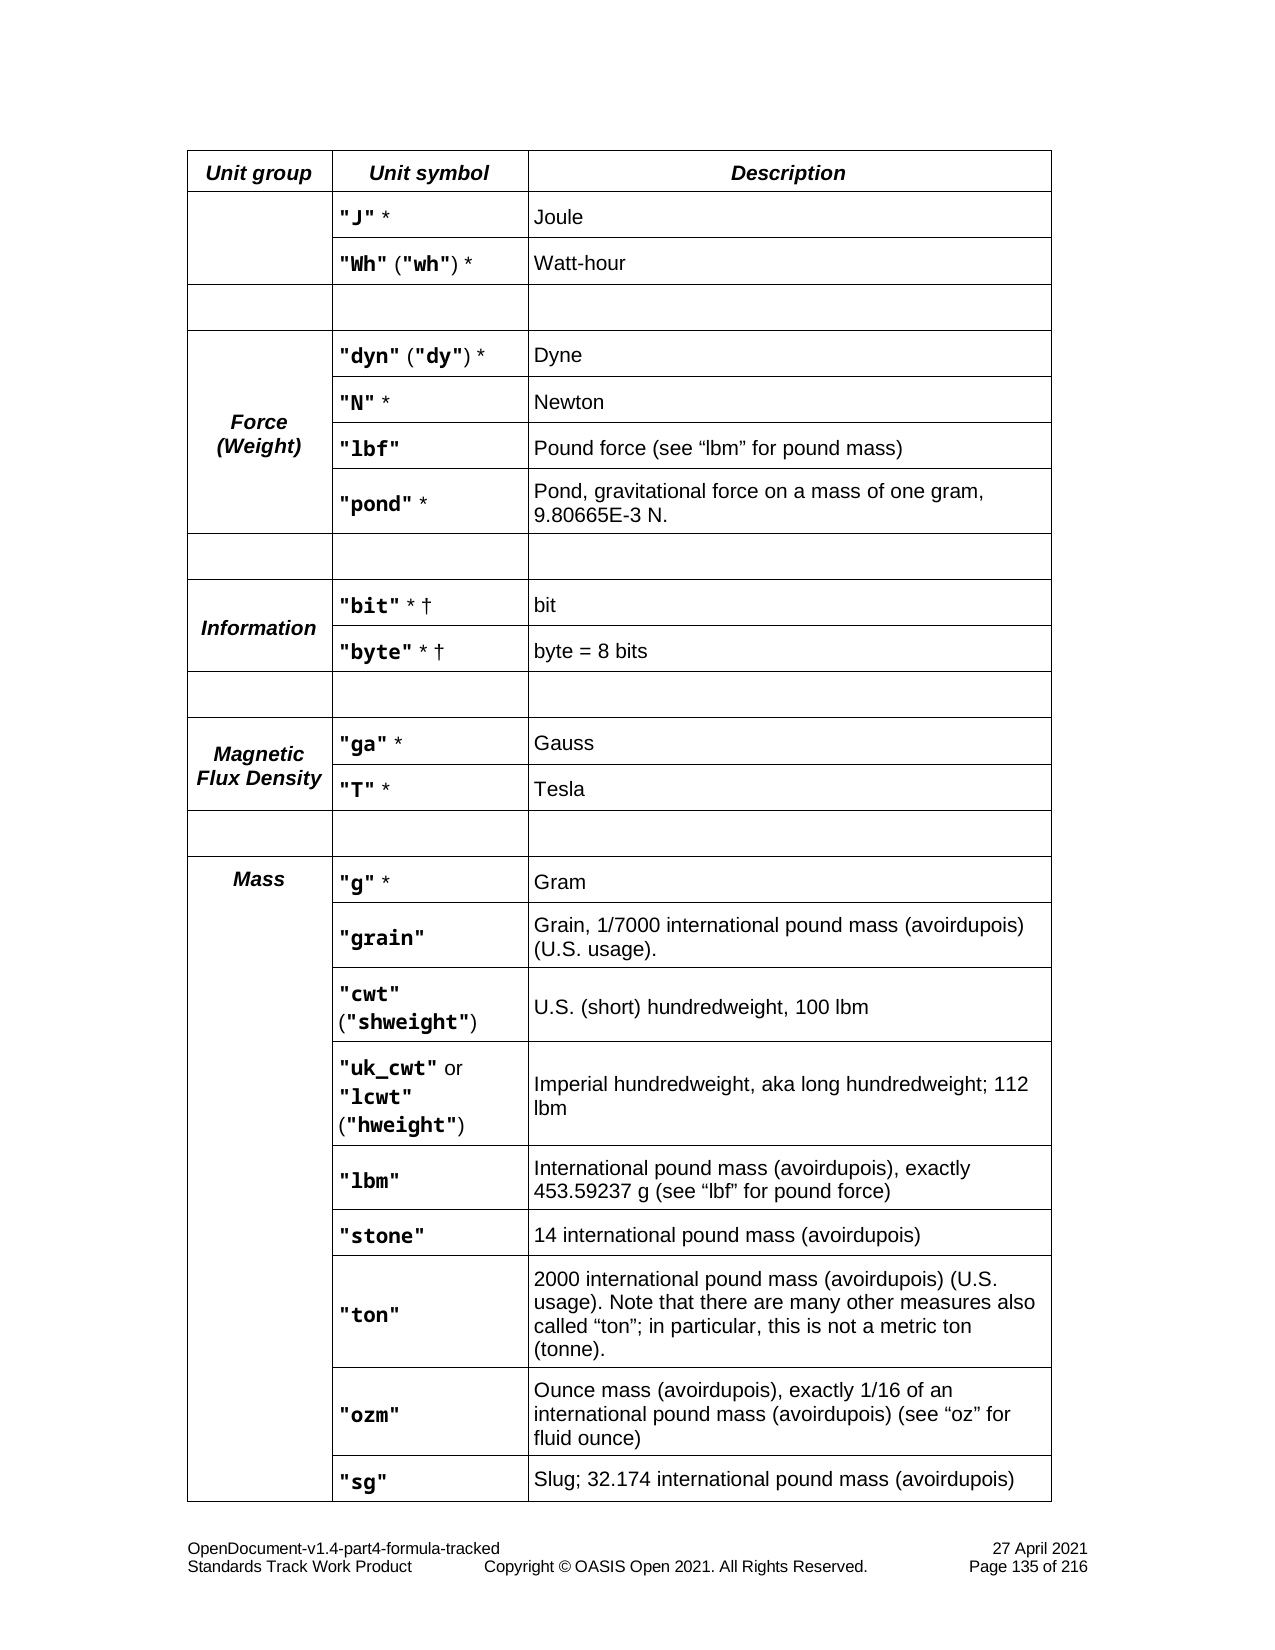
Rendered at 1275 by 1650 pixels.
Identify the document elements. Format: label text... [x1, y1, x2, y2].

table_cell Ounce mass (avoirdupois), exactly 1/16 of an international pound mass (avoirdupois) (see “oz” for fluid ounce) [529, 1368, 1051, 1455]
table_cell Dyne [529, 331, 1051, 376]
table_cell [333, 285, 528, 329]
table_cell International pound mass (avoirdupois), exactly 453.59237 g (see “lbf” for pound force) [529, 1146, 1051, 1209]
table_cell "lbm" [333, 1146, 528, 1209]
table_cell "ozm" [333, 1368, 528, 1455]
table_cell "stone" [333, 1210, 528, 1255]
table_cell Force (Weight) [188, 331, 332, 533]
table_cell "g" * [333, 857, 528, 902]
table_cell "N" * [333, 377, 528, 422]
table_cell Mass [188, 857, 332, 1501]
table_cell Gram [529, 857, 1051, 902]
table_header Unit group [188, 151, 332, 191]
table_cell [333, 672, 528, 717]
table_cell byte = 8 bits [529, 626, 1051, 671]
table_cell Tesla [529, 765, 1051, 809]
table_header Description [529, 151, 1051, 191]
table_cell "sg" [333, 1456, 528, 1501]
table_cell Joule [529, 192, 1051, 237]
table_cell 14 international pound mass (avoirdupois) [529, 1210, 1051, 1255]
table_cell Pound force (see “lbm” for pound mass) [529, 423, 1051, 468]
table_cell "dyn" ("dy") * [333, 331, 528, 376]
table_cell [333, 534, 528, 579]
table_cell Pond, gravitational force on a mass of one gram, 9.80665E-3 N. [529, 469, 1051, 533]
table_cell "byte" * † [333, 626, 528, 671]
table_cell [529, 672, 1051, 717]
table_cell [529, 811, 1051, 856]
table_cell [188, 534, 332, 579]
table_cell bit [529, 580, 1051, 625]
table_cell "J" * [333, 192, 528, 237]
table_cell "pond" * [333, 469, 528, 533]
table_cell [529, 534, 1051, 579]
table_cell "bit" * † [333, 580, 528, 625]
table_cell Grain, 1/7000 international pound mass (avoirdupois) (U.S. usage). [529, 903, 1051, 967]
table_cell "ga" * [333, 718, 528, 763]
table_cell 2000 international pound mass (avoirdupois) (U.S. usage). Note that there are many other measures also called “ton”; in particular, this is not a metric ton (tonne). [529, 1256, 1051, 1367]
table_cell "T" * [333, 765, 528, 809]
table_cell Slug; 32.174 international pound mass (avoirdupois) [529, 1456, 1051, 1501]
table_cell "lbf" [333, 423, 528, 468]
table_cell [188, 672, 332, 717]
table_cell Watt-hour [529, 238, 1051, 283]
table_cell Information [188, 580, 332, 671]
table_cell "cwt" ("shweight") [333, 968, 528, 1041]
table_cell [188, 285, 332, 329]
table_cell Imperial hundredweight, aka long hundredweight; 112 lbm [529, 1042, 1051, 1144]
table_header Unit symbol [333, 151, 528, 191]
table_cell "ton" [333, 1256, 528, 1367]
table_cell "grain" [333, 903, 528, 967]
table_cell [333, 811, 528, 856]
table_cell [188, 811, 332, 856]
table_cell U.S. (short) hundredweight, 100 lbm [529, 968, 1051, 1041]
table_cell Gauss [529, 718, 1051, 763]
table_cell [529, 285, 1051, 329]
table_cell "uk_cwt" or "lcwt" ("hweight") [333, 1042, 528, 1144]
table_cell "Wh" ("wh") * [333, 238, 528, 283]
table_cell Newton [529, 377, 1051, 422]
table_cell Magnetic Flux Density [188, 718, 332, 809]
